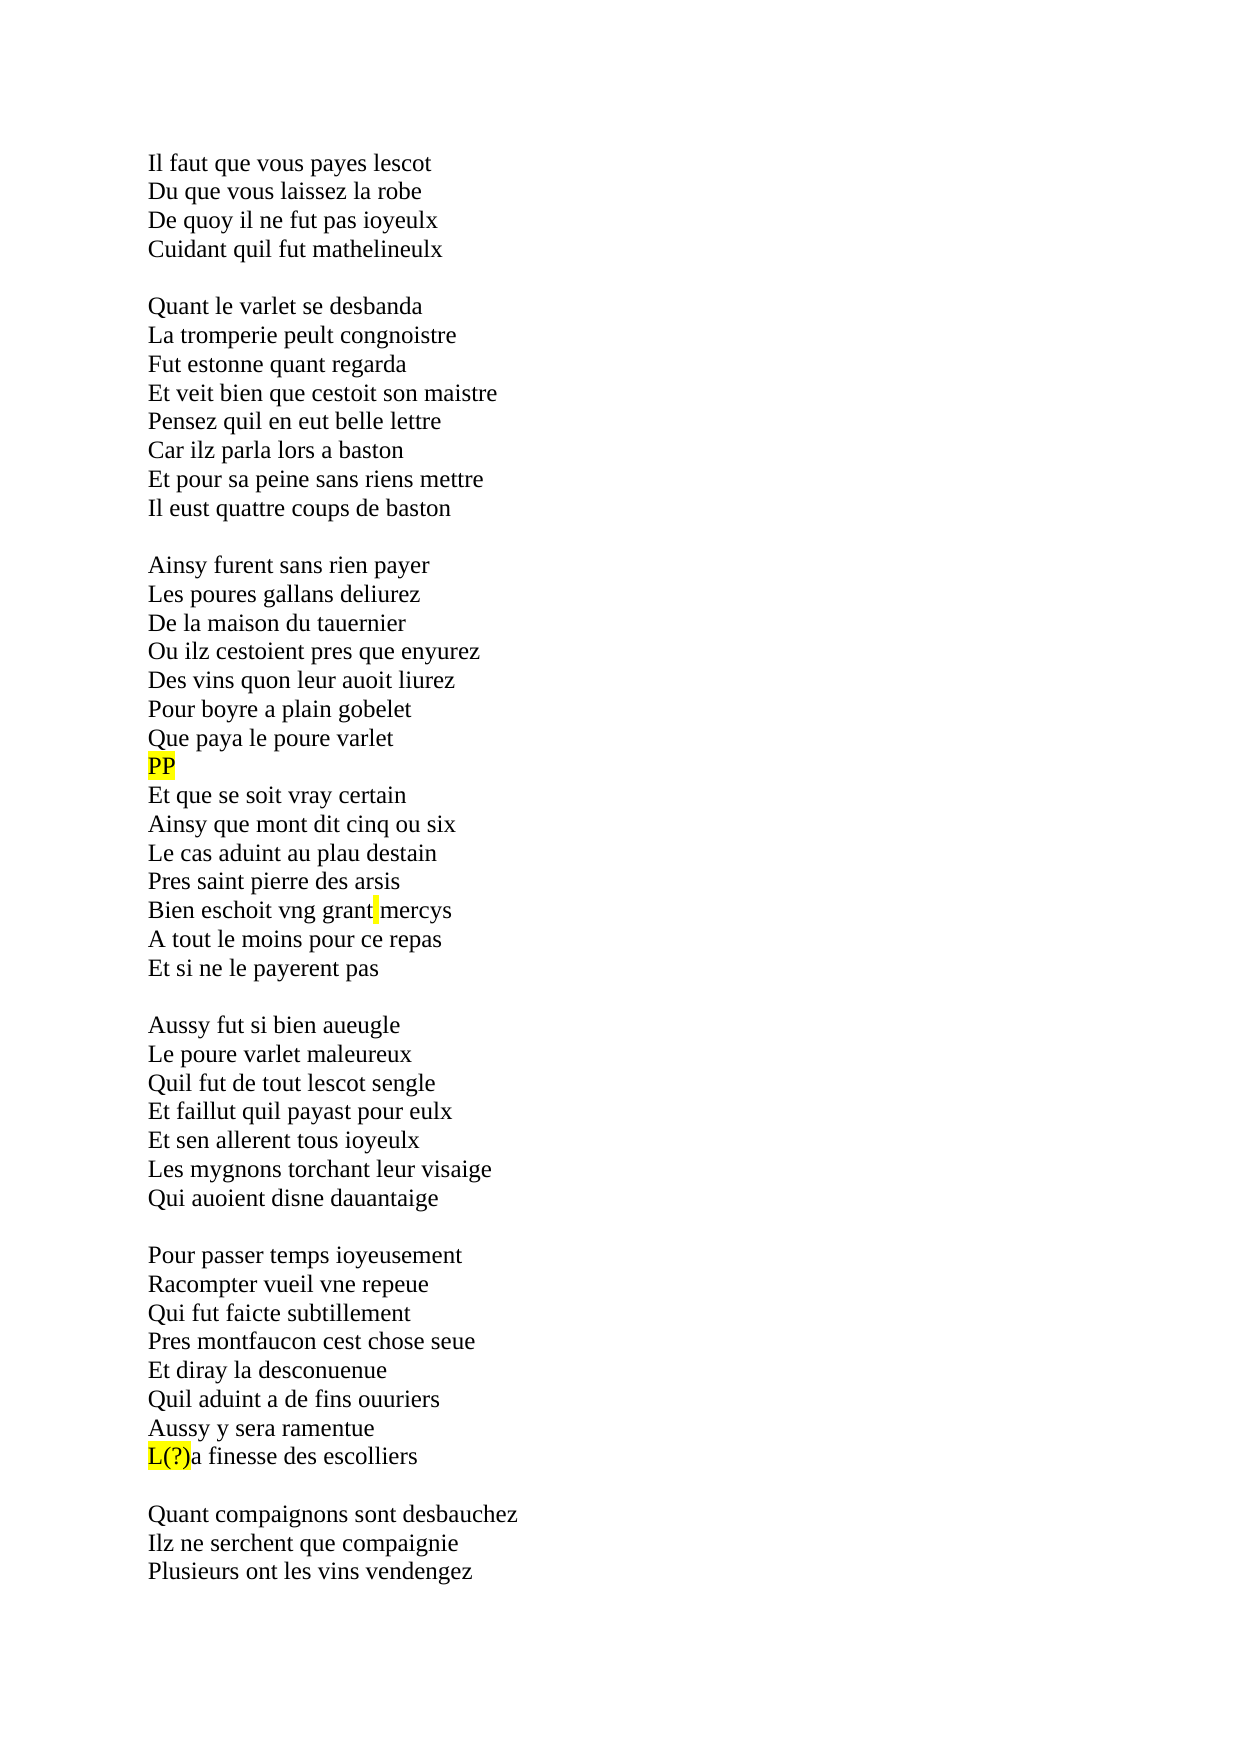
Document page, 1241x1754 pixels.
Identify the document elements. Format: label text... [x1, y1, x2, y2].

text Aussy fut si bien aueugle Le poure varlet maleureux Quil fut de tout lescot sengle Et faillut quil payast pour eulx Et sen allerent tous ioyeulx Les mygnons torchant leur visaige Qui auoient disne dauantaige [148, 1010, 1093, 1240]
text Quant le varlet se desbanda La tromperie peult congnoistre Fut estonne quant regarda Et veit bien que cestoit son maistre Pensez quil en eut belle lettre Car ilz parla lors a baston Et pour sa peine sans riens mettre Il eust quattre coups de baston [148, 291, 1093, 550]
text Il faut que vous payes lescot Du que vous laissez la robe De quoy il ne fut pas ioyeulx Cuidant quil fut mathelineulx [148, 148, 1093, 291]
text Ainsy furent sans rien payer Les poures gallans deliurez De la maison du tauernier Ou ilz cestoient pres que enyurez Des vins quon leur auoit liurez Pour boyre a plain gobelet Que paya le poure varlet PP Et que se soit vray certain Ainsy que mont dit cinq ou six Le cas aduint au plau destain Pres saint pierre des arsis Bien eschoit vng grant mercys A tout le moins pour ce repas Et si ne le payerent pas [148, 550, 1093, 1010]
text Quant compaignons sont desbauchez Ilz ne serchent que compaignie Plusieurs ont les vins vendengez [148, 1499, 1093, 1585]
text Pour passer temps ioyeusement Racompter vueil vne repeue Qui fut faicte subtillement Pres montfaucon cest chose seue Et diray la desconuenue Quil aduint a de fins ouuriers Aussy y sera ramentue L(?)a finesse des escolliers [148, 1240, 1093, 1499]
